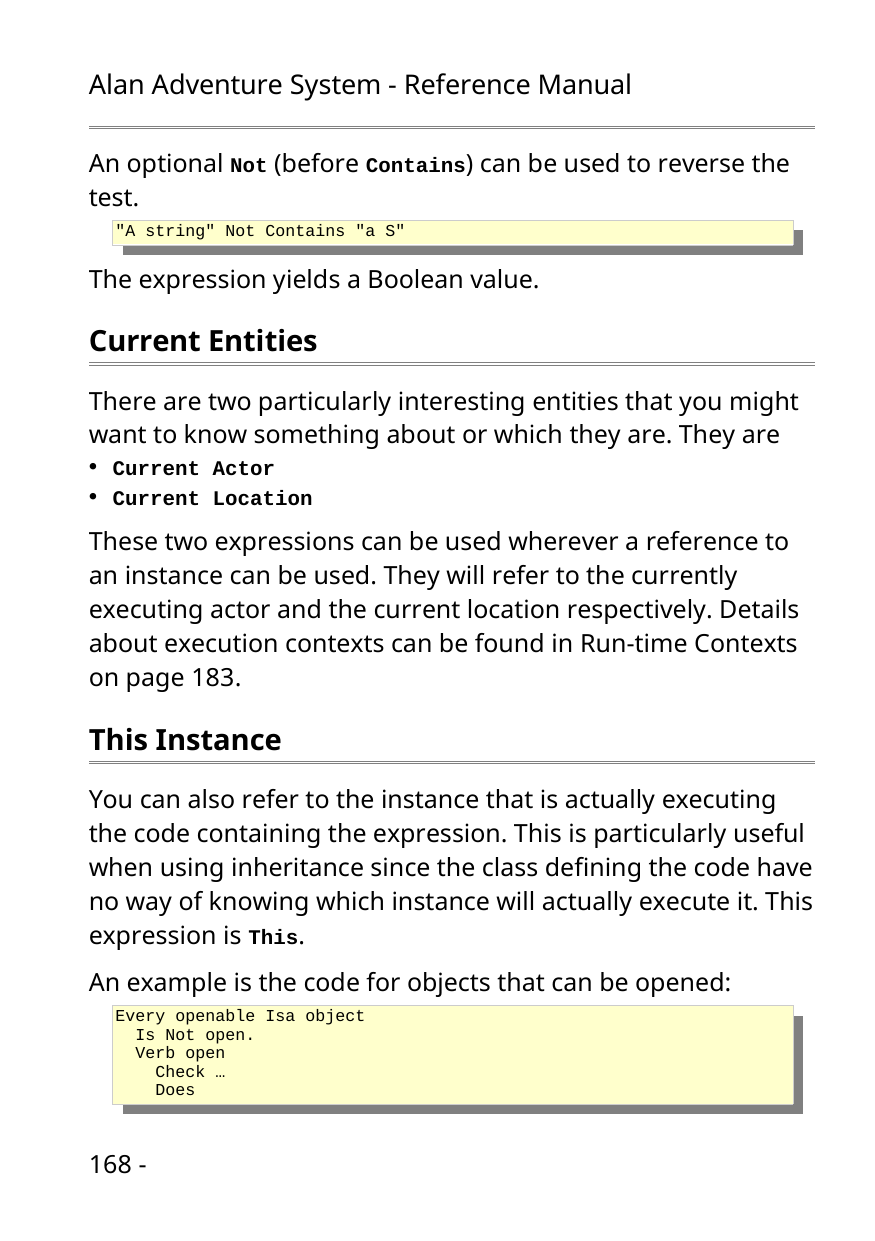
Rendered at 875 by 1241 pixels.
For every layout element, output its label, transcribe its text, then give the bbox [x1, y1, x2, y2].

subtitle This Instance [88, 719, 815, 763]
list Current Location [88, 488, 815, 512]
subtitle Current Entities [88, 321, 815, 365]
text Every openable Isa object Is Not open. Verb open Check … Does [113, 1006, 793, 1104]
text "A string" Not Contains "a S" [113, 221, 793, 244]
text The expression yields a Boolean value. [88, 262, 815, 296]
text An optional Not (before Contains) can be used to reverse the test. [88, 146, 815, 213]
text An example is the code for objects that can be opened: [88, 965, 815, 999]
text There are two particularly interesting entities that you might want to know something about or which they are. They are [88, 383, 815, 451]
text You can also refer to the instance that is actually executing the code containing the expression. This is particularly useful when using inheritance since the class defining the code have no way of knowing which instance will actually execute it. This expression is This. [88, 782, 815, 952]
list Current Actor [88, 458, 815, 482]
text These two expressions can be used wherever a reference to an instance can be used. They will refer to the currently executing actor and the current location respectively. Details about execution contexts can be found in Run-time Contexts on page 144. [88, 524, 815, 694]
